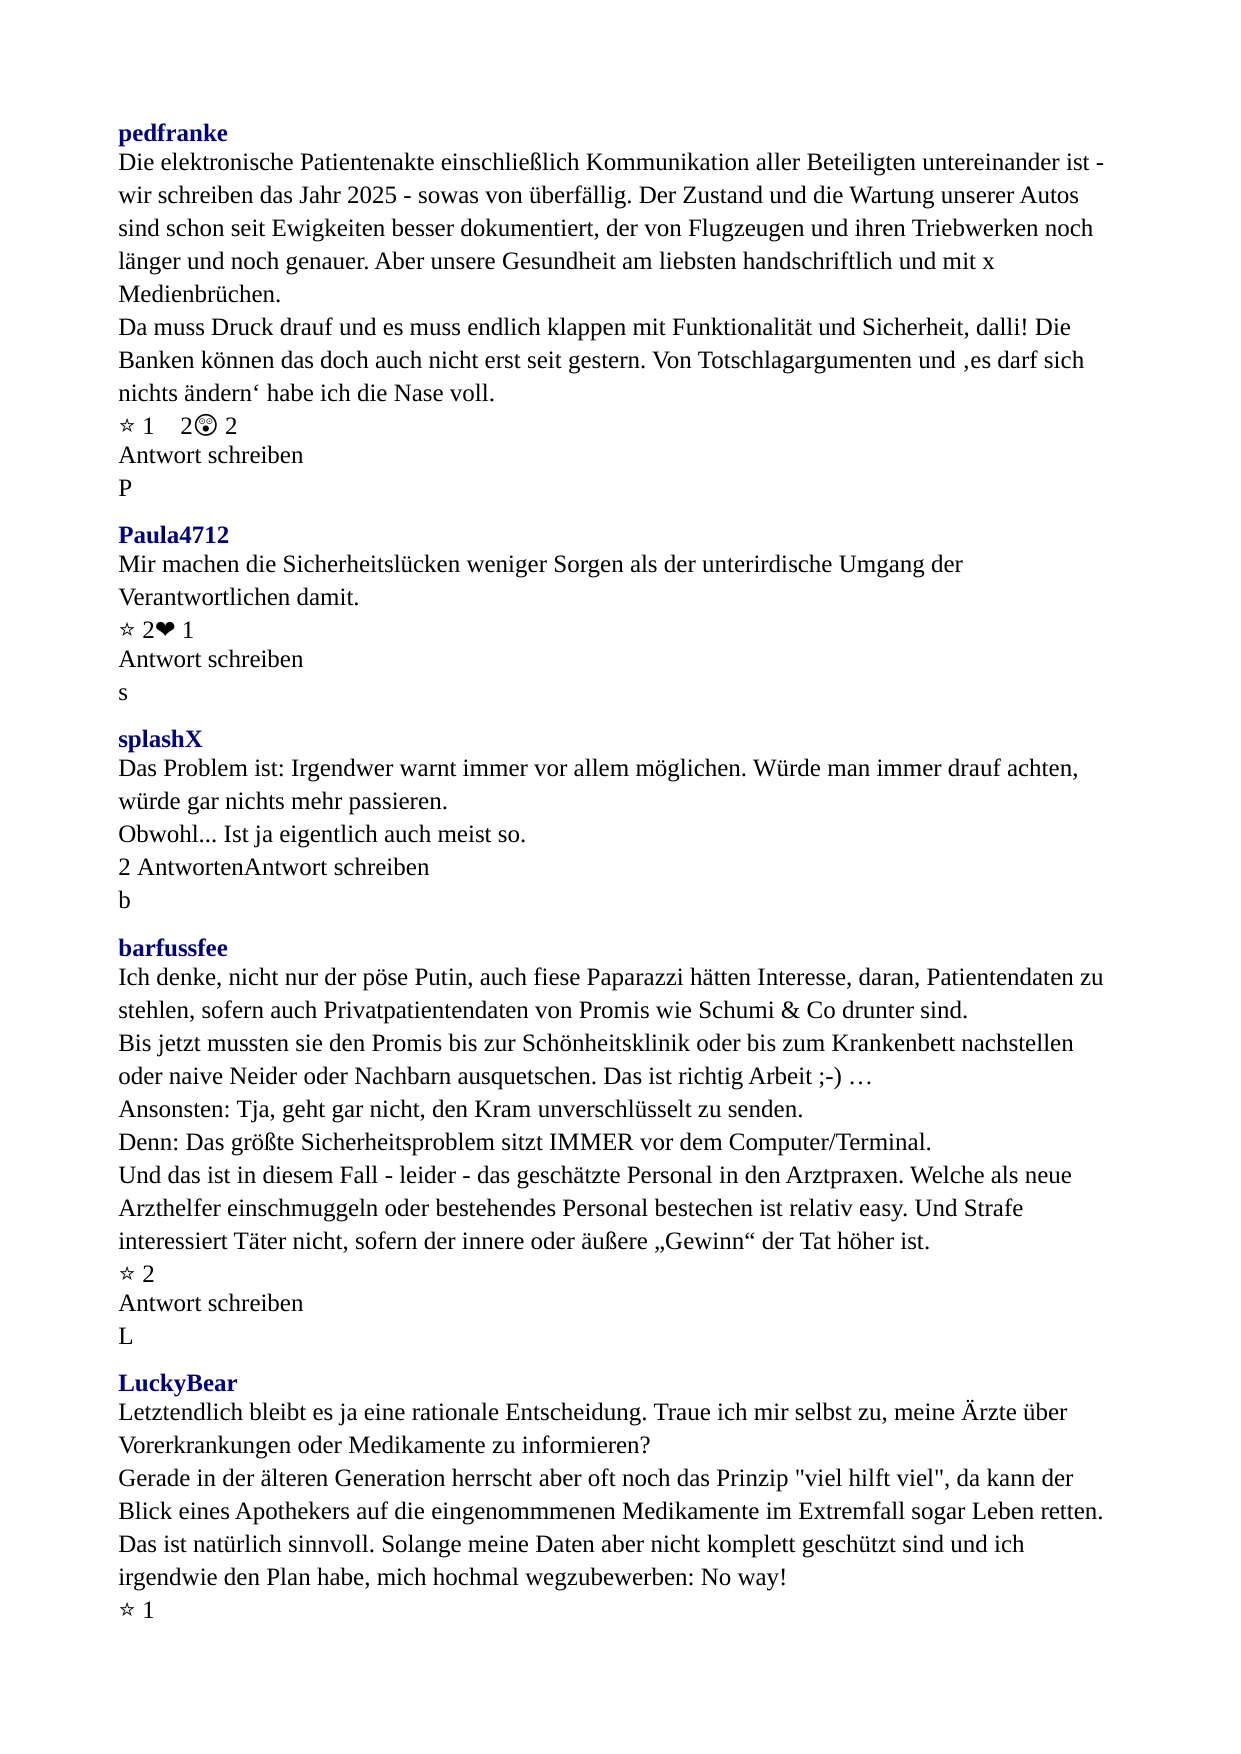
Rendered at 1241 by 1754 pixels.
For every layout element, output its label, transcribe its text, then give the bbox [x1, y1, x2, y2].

text Ich denke, nicht nur der pöse Putin, auch fiese Paparazzi hätten Interesse, daran, Patientendaten zu stehlen, sofern auch Privatpatientendaten von Promis wie Schumi & Co drunter sind. [118, 962, 1122, 1023]
text Obwohl... Ist ja eigentlich auch meist so. [118, 819, 1122, 848]
text b [118, 885, 1122, 914]
text Antwort schreiben [118, 440, 1122, 468]
text Antwort schreiben [118, 1288, 1122, 1316]
text Die elektronische Patientenakte einschließlich Kommunikation aller Beteiligten untereinander ist - wir schreiben das Jahr 2025 - sowas von überfällig. Der Zustand und die Wartung unserer Autos sind schon seit Ewigkeiten besser dokumentiert, der von Flugzeugen und ihren Triebwerken noch länger und noch genauer. Aber unsere Gesundheit am liebsten handschriftlich und mit x Medienbrüchen. [118, 147, 1122, 308]
text L [118, 1321, 1122, 1349]
text Das Problem ist: Irgendwer warnt immer vor allem möglichen. Würde man immer drauf achten, würde gar nichts mehr passieren. [118, 753, 1122, 815]
text Bis jetzt mussten sie den Promis bis zur Schönheitsklinik oder bis zum Krankenbett nachstellen oder naive Neider oder Nachbarn ausquetschen. Das ist richtig Arbeit ;-) … [118, 1028, 1122, 1089]
text Ansonsten: Tja, geht gar nicht, den Kram unverschlüsselt zu senden. [118, 1094, 1122, 1123]
subtitle barfussfee [118, 933, 1122, 962]
text Da muss Druck drauf und es muss endlich klappen mit Funktionalität und Sicherheit, dalli! Die Banken können das doch auch nicht erst seit gestern. Von Totschlagargumenten und ‚es darf sich nichts ändern‘ habe ich die Nase voll. [118, 312, 1122, 407]
text Das ist natürlich sinnvoll. Solange meine Daten aber nicht komplett geschützt sind und ich irgendwie den Plan habe, mich hochmal wegzubewerben: No way! [118, 1529, 1122, 1591]
text Antwort schreiben [118, 644, 1122, 673]
text ⭐️ 1 [118, 1595, 1122, 1624]
subtitle splashX [118, 724, 1122, 753]
text ⭐️ 1🤨 2😲 2 [118, 411, 1122, 440]
subtitle pedfranke [118, 118, 1122, 147]
text ⭐️ 2❤️ 1 [118, 615, 1122, 644]
text Mir machen die Sicherheitslücken weniger Sorgen als der unterirdische Umgang der Verantwortlichen damit. [118, 549, 1122, 611]
text Und das ist in diesem Fall - leider - das geschätzte Personal in den Arztpraxen. Welche als neue Arzthelfer einschmuggeln oder bestehendes Personal bestechen ist relativ easy. Und Strafe interessiert Täter nicht, sofern der innere oder äußere „Gewinn“ der Tat höher ist. [118, 1160, 1122, 1255]
text P [118, 473, 1122, 502]
text s [118, 677, 1122, 706]
text Gerade in der älteren Generation herrscht aber oft noch das Prinzip "viel hilft viel", da kann der Blick eines Apothekers auf die eingenommmenen Medikamente im Extremfall sogar Leben retten. [118, 1463, 1122, 1525]
subtitle LuckyBear [118, 1368, 1122, 1397]
subtitle Paula4712 [118, 520, 1122, 549]
text ⭐️ 2 [118, 1259, 1122, 1288]
text Letztendlich bleibt es ja eine rationale Entscheidung. Traue ich mir selbst zu, meine Ärzte über Vorerkrankungen oder Medikamente zu informieren? [118, 1397, 1122, 1459]
text Denn: Das größte Sicherheitsproblem sitzt IMMER vor dem Computer/Terminal. [118, 1127, 1122, 1156]
text 2 AntwortenAntwort schreiben [118, 852, 1122, 881]
